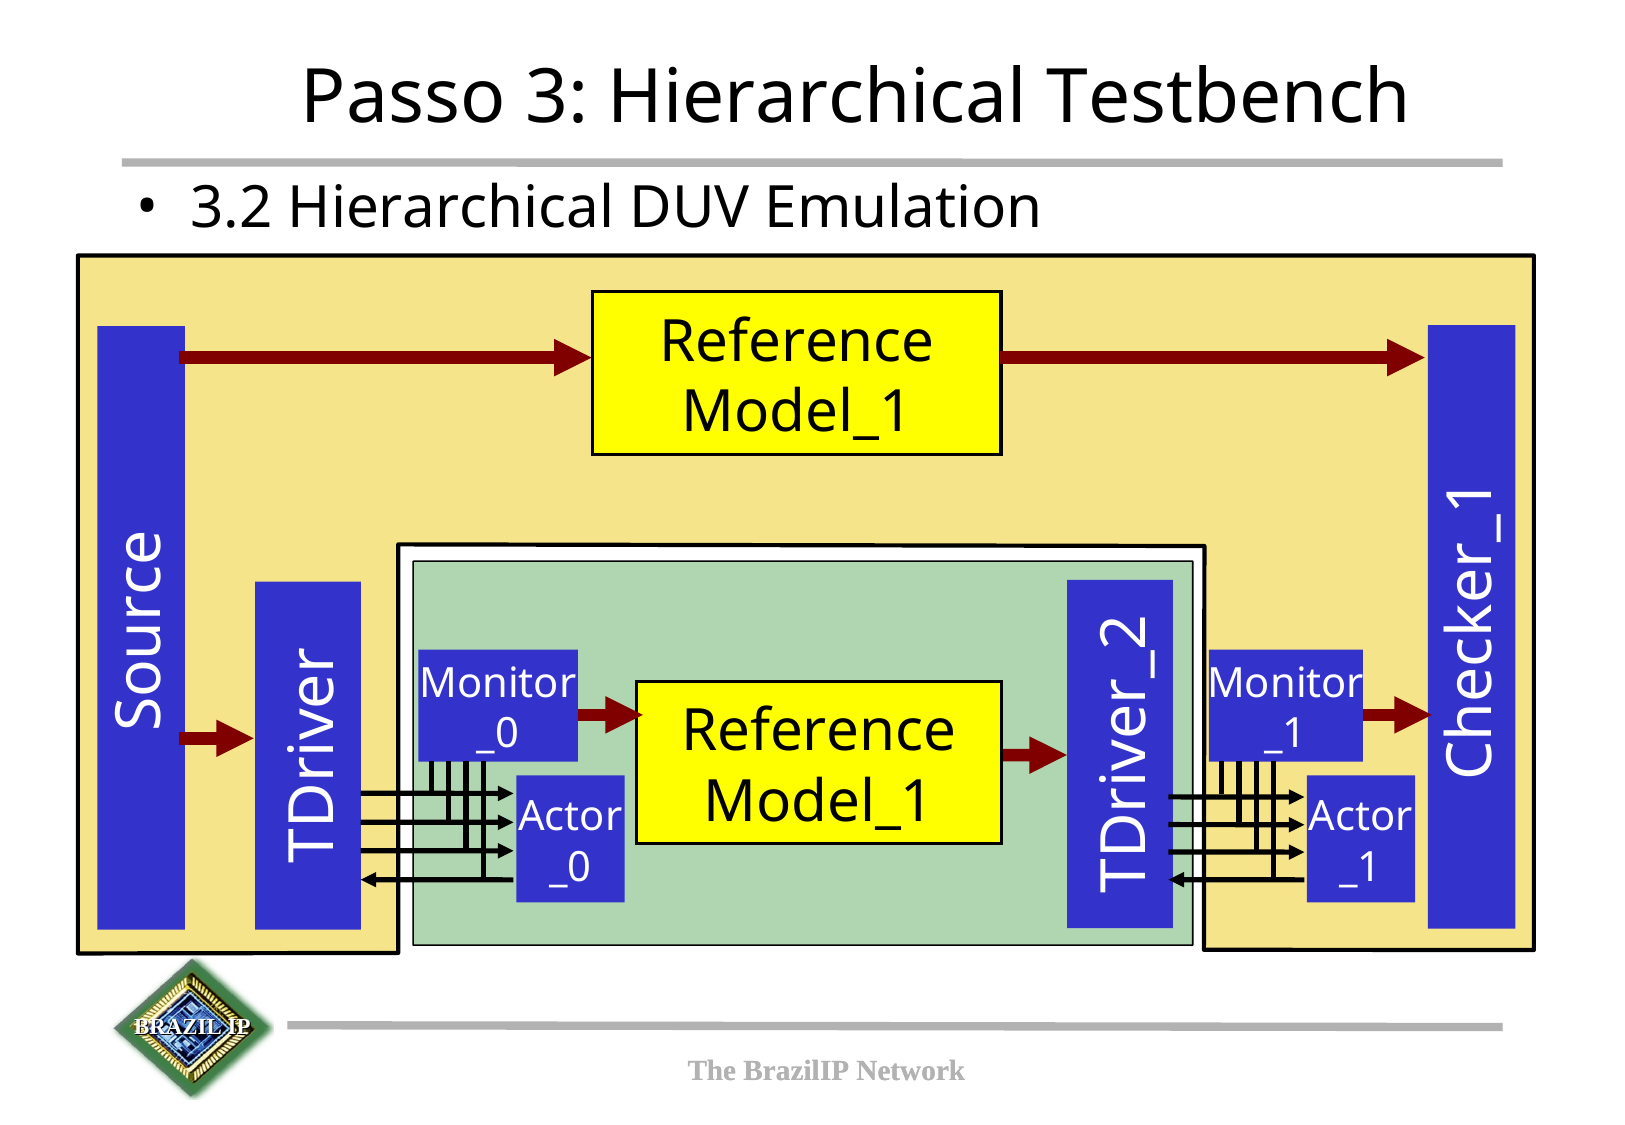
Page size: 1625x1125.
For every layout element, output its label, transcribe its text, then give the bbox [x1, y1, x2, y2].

text_box Actor _0 [516, 775, 625, 903]
text_box TDriver [255, 581, 361, 930]
text_box [1259, 762, 1271, 794]
text_box [1173, 855, 1193, 877]
text_box Source [97, 326, 185, 930]
text_box Passo 3: Hierarchical Testbench [209, 48, 1503, 145]
text_box [469, 762, 481, 790]
text_box Reference Model_1 [636, 681, 1002, 844]
text_box [413, 561, 1193, 794]
text_box Actor _1 [1306, 775, 1416, 903]
text_box Checker_1 [1427, 325, 1516, 929]
text_box [1259, 800, 1271, 822]
text_box Reference Model_1 [592, 291, 1002, 455]
text_box TDriver_2 [1067, 579, 1173, 929]
picture [108, 954, 274, 1100]
text_box [413, 854, 481, 877]
text_box [77, 255, 1534, 954]
text_box [413, 796, 446, 819]
text_box [361, 796, 399, 819]
text_box [361, 854, 399, 879]
text_box [1173, 800, 1193, 822]
text_box [1204, 828, 1254, 849]
text_box [1242, 762, 1254, 794]
text_box 3.2 Hierarchical DUV Emulation [121, 160, 1487, 256]
text_box [1203, 855, 1271, 877]
text_box [361, 825, 399, 848]
text_box [469, 796, 481, 819]
text_box [434, 762, 446, 790]
text_box [1224, 762, 1236, 794]
text_box [1242, 800, 1254, 822]
text_box [1204, 800, 1236, 822]
text_box [451, 796, 463, 819]
text_box [469, 825, 481, 848]
text_box [413, 825, 463, 848]
text_box Monitor _0 [418, 649, 578, 762]
text_box Monitor _1 [1208, 649, 1363, 762]
text_box [451, 762, 463, 790]
text_box [1259, 828, 1271, 849]
text_box [1173, 828, 1193, 849]
text_box [413, 719, 1193, 946]
